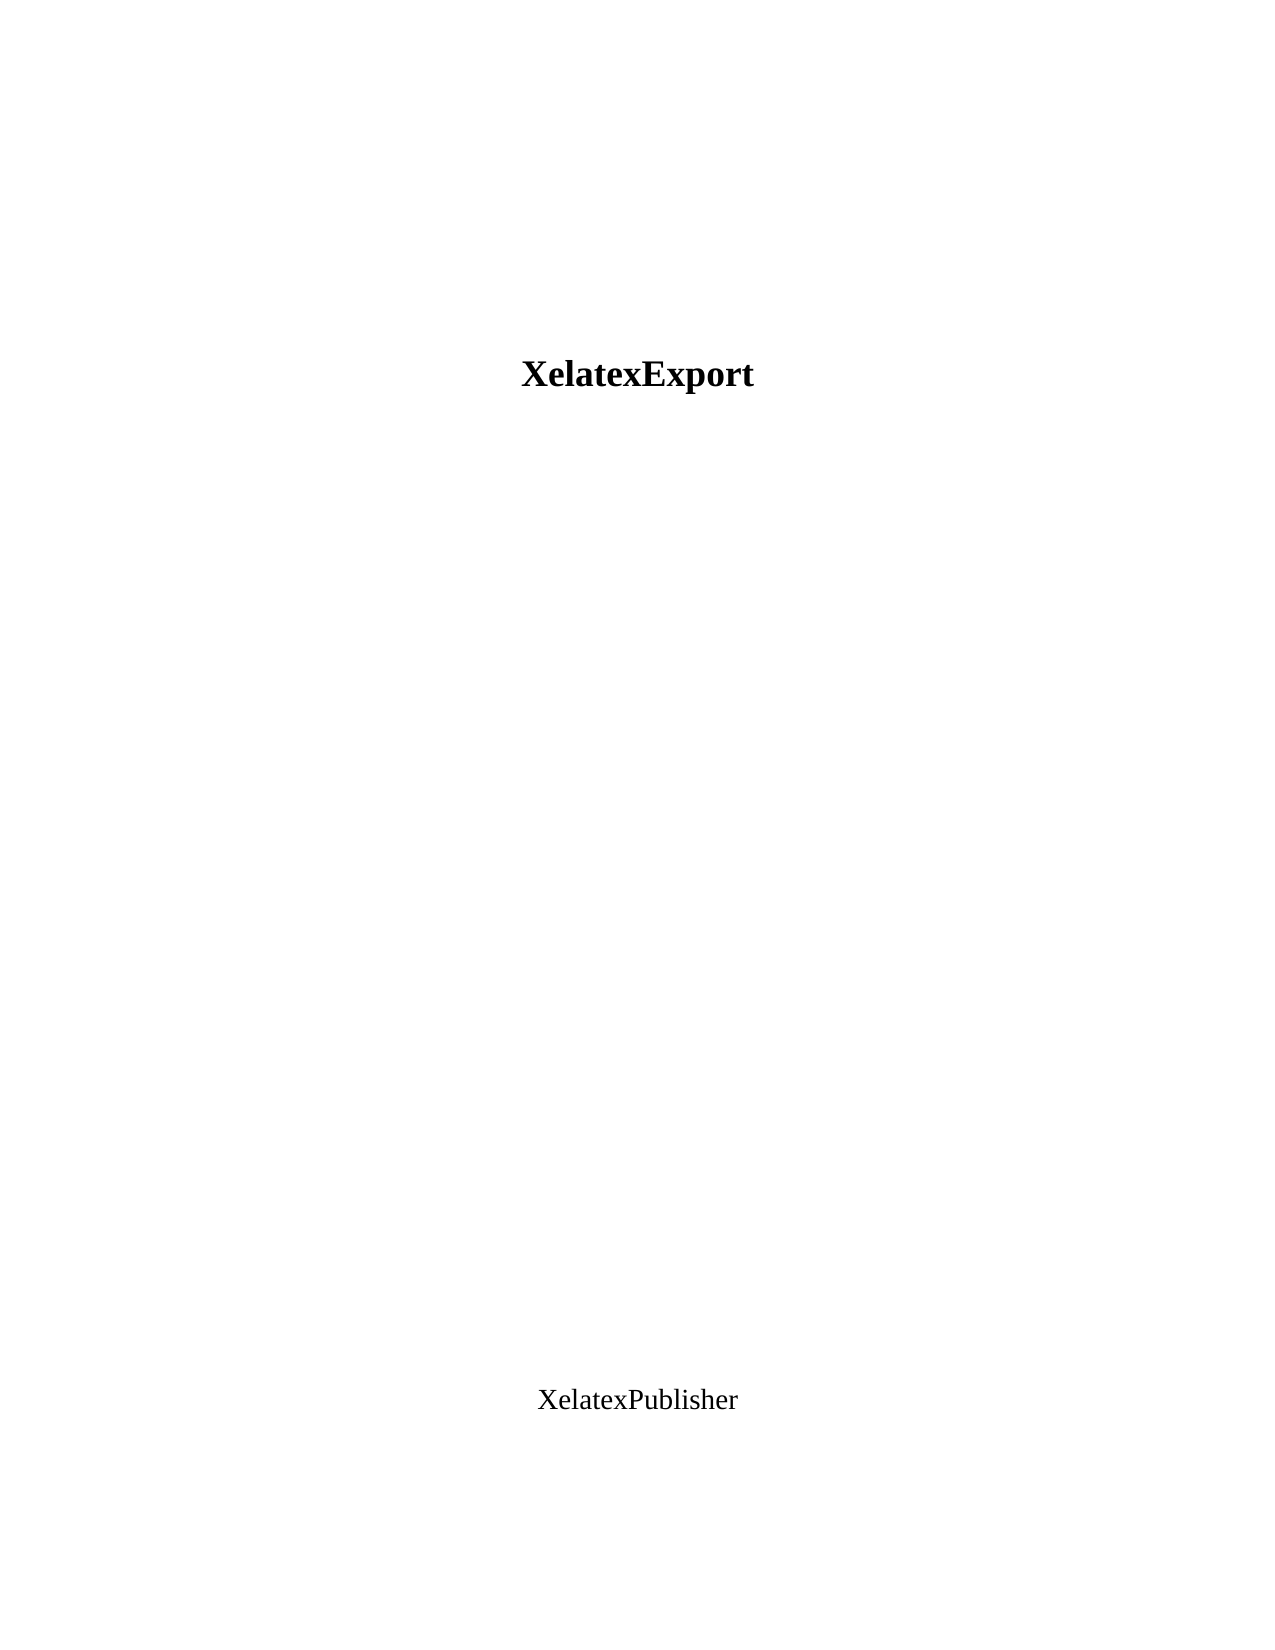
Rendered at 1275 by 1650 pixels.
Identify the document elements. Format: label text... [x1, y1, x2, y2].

title XelatexExport [118, 351, 1157, 394]
text XelatexPublisher [464, 1382, 811, 1415]
